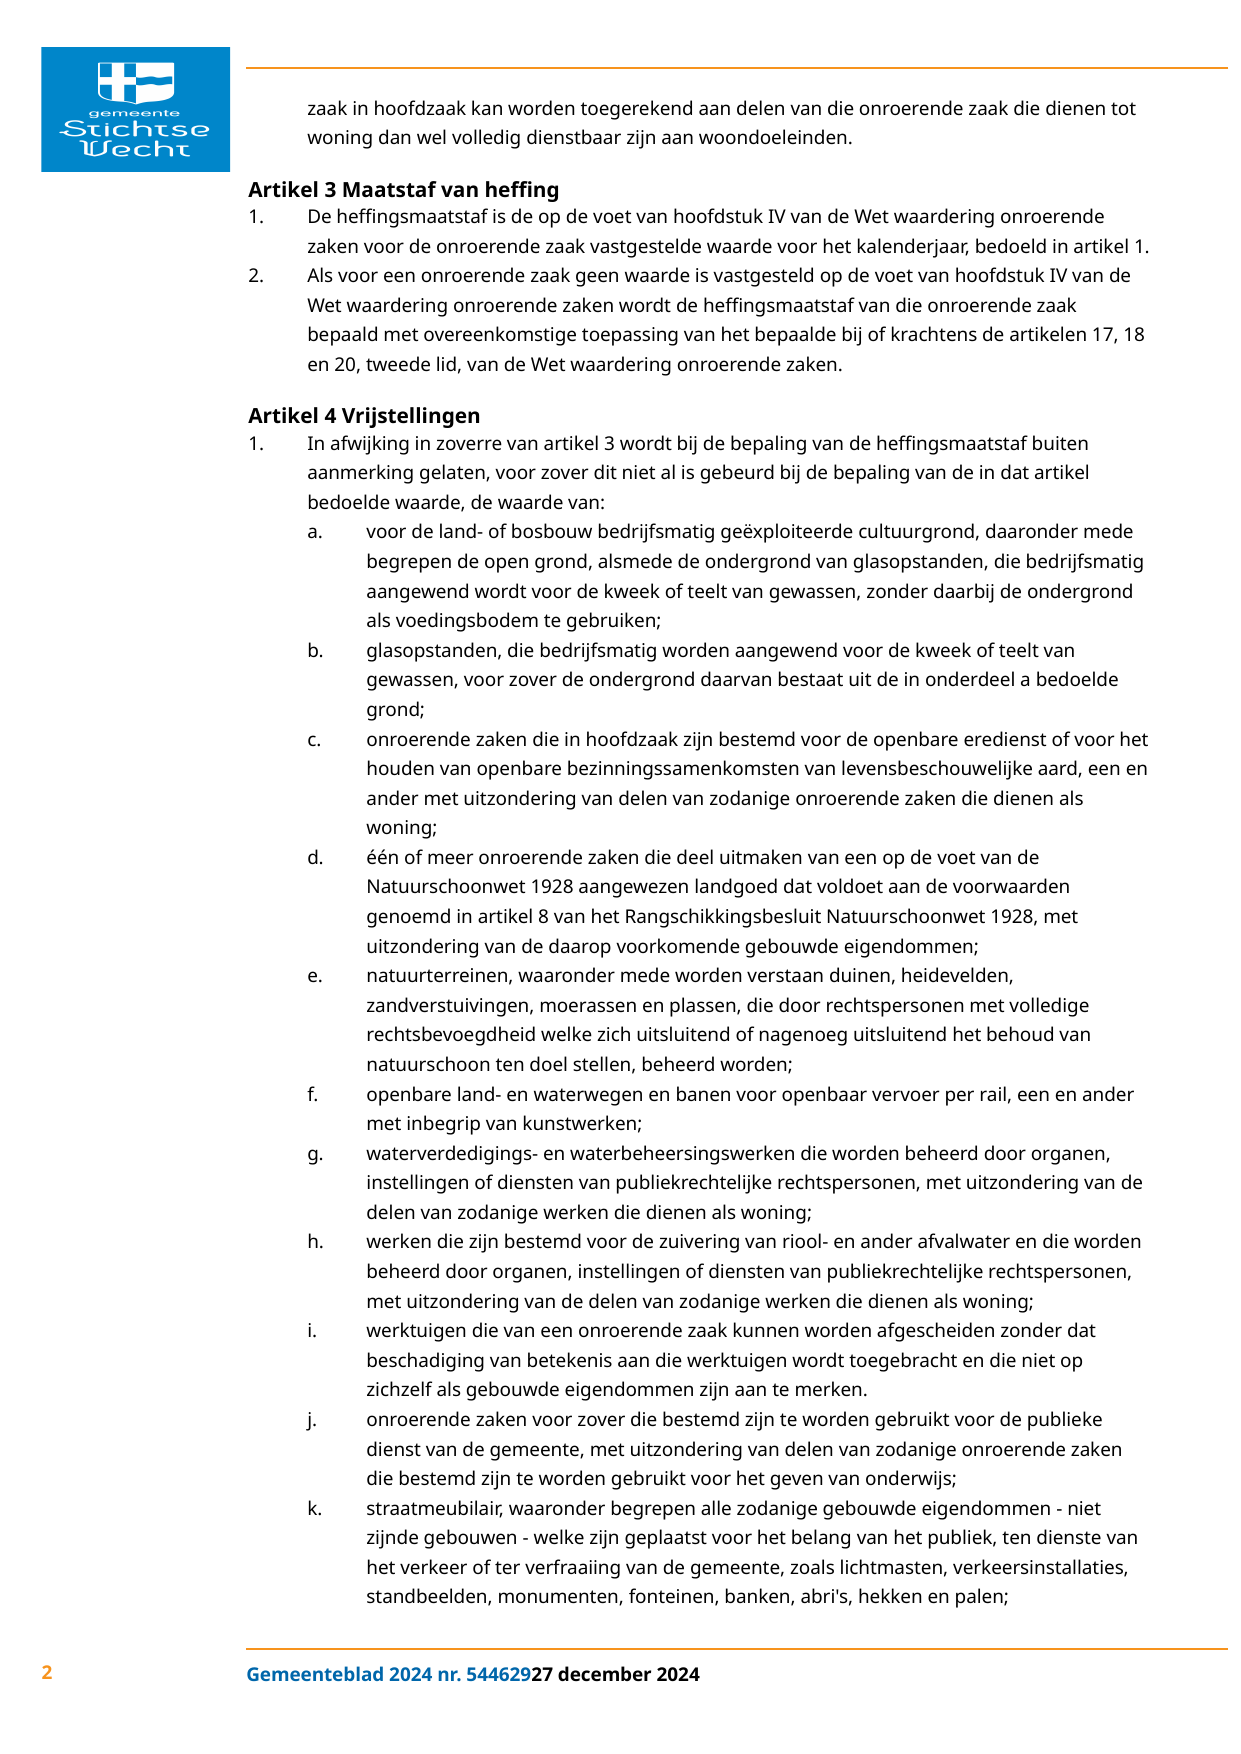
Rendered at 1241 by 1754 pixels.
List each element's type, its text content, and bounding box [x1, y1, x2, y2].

picture [137, 63, 174, 103]
list De heffingsmaatstaf is de op de voet van hoofdstuk IV van de Wet waardering onroerende zaken voor de onroerende zaak vastgestelde waarde voor het kalenderjaar, bedoeld in artikel 1. [248, 203, 1152, 258]
list waterverdedigings- en waterbeheersingswerken die worden beheerd door organen, instellingen of diensten van publiekrechtelijke rechtspersonen, met uitzondering van de delen van zodanige werken die dienen als woning; [307, 1140, 1152, 1225]
list natuurterreinen, waaronder mede worden verstaan duinen, heidevelden, zandverstuivingen, moerassen en plassen, die door rechtspersonen met volledige rechtsbevoegdheid welke zich uitsluitend of nagenoeg uitsluitend het behoud van natuurschoon ten doel stellen, beheerd worden; [307, 962, 1152, 1077]
text Artikel 4 Vrijstellingen [248, 402, 1152, 430]
list In afwijking in zoverre van artikel 3 wordt bij de bepaling van de heffingsmaatstaf buiten aanmerking gelaten, voor zover dit niet al is gebeurd bij de bepaling van de in dat artikel bedoelde waarde, de waarde van: [248, 430, 1152, 515]
picture [99, 63, 135, 101]
list voor de land- of bosbouw bedrijfsmatig geëxploiteerde cultuurgrond, daaronder mede begrepen de open grond, alsmede de ondergrond van glasopstanden, die bedrijfsmatig aangewend wordt voor de kweek of teelt van gewassen, zonder daarbij de ondergrond als voedingsbodem te gebruiken; [307, 519, 1152, 633]
list werktuigen die van een onroerende zaak kunnen worden afgescheiden zonder dat beschadiging van betekenis aan die werktuigen wordt toegebracht en die niet op zichzelf als gebouwde eigendommen zijn aan te merken. [307, 1317, 1152, 1402]
list werken die zijn bestemd voor de zuivering van riool- en ander afvalwater en die worden beheerd door organen, instellingen of diensten van publiekrechtelijke rechtspersonen, met uitzondering van de delen van zodanige werken die dienen als woning; [307, 1229, 1152, 1314]
list onroerende zaken voor zover die bestemd zijn te worden gebruikt voor de publieke dienst van de gemeente, met uitzondering van delen van zodanige onroerende zaken die bestemd zijn te worden gebruikt voor het geven van onderwijs; [307, 1406, 1152, 1491]
list glasopstanden, die bedrijfsmatig worden aangewend voor de kweek of teelt van gewassen, voor zover de ondergrond daarvan bestaat uit de in onderdeel a bedoelde grond; [307, 637, 1152, 722]
text Artikel 3 Maatstaf van heffing [248, 175, 1152, 203]
list zaak in hoofdzaak kan worden toegerekend aan delen van die onroerende zaak die dienen tot woning dan wel volledig dienstbaar zijn aan woondoeleinden. [248, 95, 1152, 150]
list één of meer onroerende zaken die deel uitmaken van een op de voet van de Natuurschoonwet 1928 aangewezen landgoed dat voldoet aan de voorwaarden genoemd in artikel 8 van het Rangschikkingsbesluit Natuurschoonwet 1928, met uitzondering van de daarop voorkomende gebouwde eigendommen; [307, 844, 1152, 959]
list openbare land- en waterwegen en banen voor openbaar vervoer per rail, een en ander met inbegrip van kunstwerken; [307, 1081, 1152, 1136]
list straatmeubilair, waaronder begrepen alle zodanige gebouwde eigendommen - niet zijnde gebouwen - welke zijn geplaatst voor het belang van het publiek, ten dienste van het verkeer of ter verfraaiing van de gemeente, zoals lichtmasten, verkeersinstallaties, standbeelden, monumenten, fonteinen, banken, abri's, hekken en palen; [307, 1495, 1152, 1609]
list onroerende zaken die in hoofdzaak zijn bestemd voor de openbare eredienst of voor het houden van openbare bezinningssamenkomsten van levensbeschouwelijke aard, een en ander met uitzondering van delen van zodanige onroerende zaken die dienen als woning; [307, 726, 1152, 840]
list Als voor een onroerende zaak geen waarde is vastgesteld op de voet van hoofdstuk IV van de Wet waardering onroerende zaken wordt de heffingsmaatstaf van die onroerende zaak bepaald met overeenkomstige toepassing van het bepaalde bij of krachtens de artikelen 17, 18 en 20, tweede lid, van de Wet waardering onroerende zaken. [248, 262, 1152, 377]
